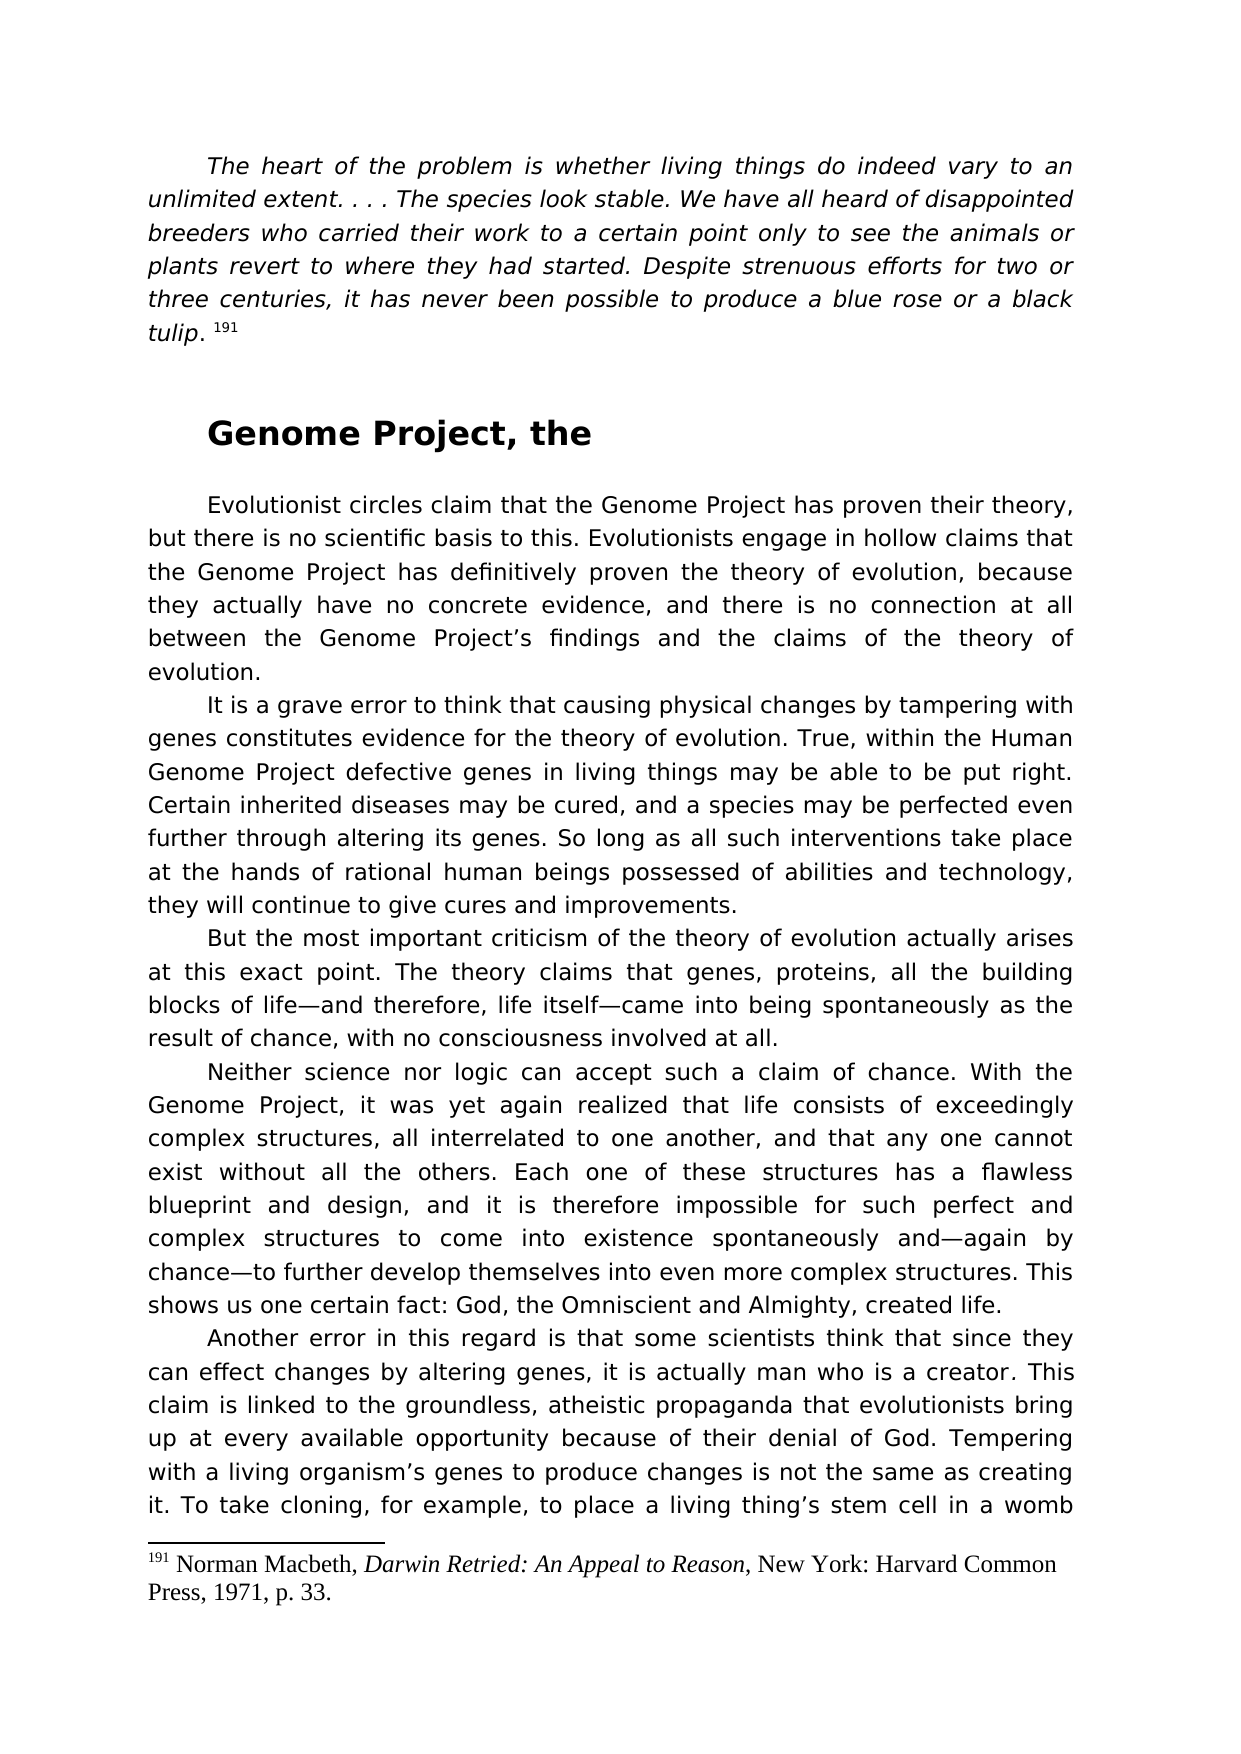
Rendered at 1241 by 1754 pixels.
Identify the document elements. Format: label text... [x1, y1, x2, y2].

text Norman Macbeth, Darwin Retried: An Appeal to Reason, New York: Harvard Common Press, 1971, p. 33. [148, 1549, 1092, 1606]
text But the most important criticism of the theory of evolution actually arises at this exact point. The theory claims that genes, proteins, all the building blocks of life—and therefore, life itself—came into being spontaneously as the result of chance, with no consciousness involved at all. [148, 920, 1075, 1053]
text Evolutionist circles claim that the Genome Project has proven their theory, but there is no scientific basis to this. Evolutionists engage in hollow claims that the Genome Project has definitively proven the theory of evolution, because they actually have no concrete evidence, and there is no connection at all between the Genome Project’s findings and the claims of the theory of evolution. [148, 487, 1075, 687]
text The heart of the problem is whether living things do indeed vary to an unlimited extent. . . . The species look stable. We have all heard of disappointed breeders who carried their work to a certain point only to see the animals or plants revert to where they had started. Despite strenuous efforts for two or three centuries, it has never been possible to produce a blue rose or a black tulip. [148, 148, 1075, 348]
text Another error in this regard is that some scientists think that since they can effect changes by altering genes, it is actually man who is a creator. This claim is linked to the groundless, atheistic propaganda that evolutionists bring up at every available opportunity because of their denial of God. Tempering with a living organism’s genes to produce changes is not the same as creating it. To take cloning, for example, to place a living thing’s stem cell in a womb [148, 1320, 1075, 1520]
text Neither science nor logic can accept such a claim of chance. With the Genome Project, it was yet again realized that life consists of exceedingly complex structures, all interrelated to one another, and that any one cannot exist without all the others. Each one of these structures has a flawless blueprint and design, and it is therefore impossible for such perfect and complex structures to come into existence spontaneously and—again by chance—to further develop themselves into even more complex structures. This shows us one certain fact: God, the Omniscient and Almighty, created life. [148, 1053, 1075, 1320]
text It is a grave error to think that causing physical changes by tampering with genes constitutes evidence for the theory of evolution. True, within the Human Genome Project defective genes in living things may be able to be put right. Certain inherited diseases may be cured, and a species may be perfected even further through altering its genes. So long as all such interventions take place at the hands of rational human beings possessed of abilities and technology, they will continue to give cures and improvements. [148, 687, 1075, 920]
text Genome Project, the [148, 414, 1075, 453]
